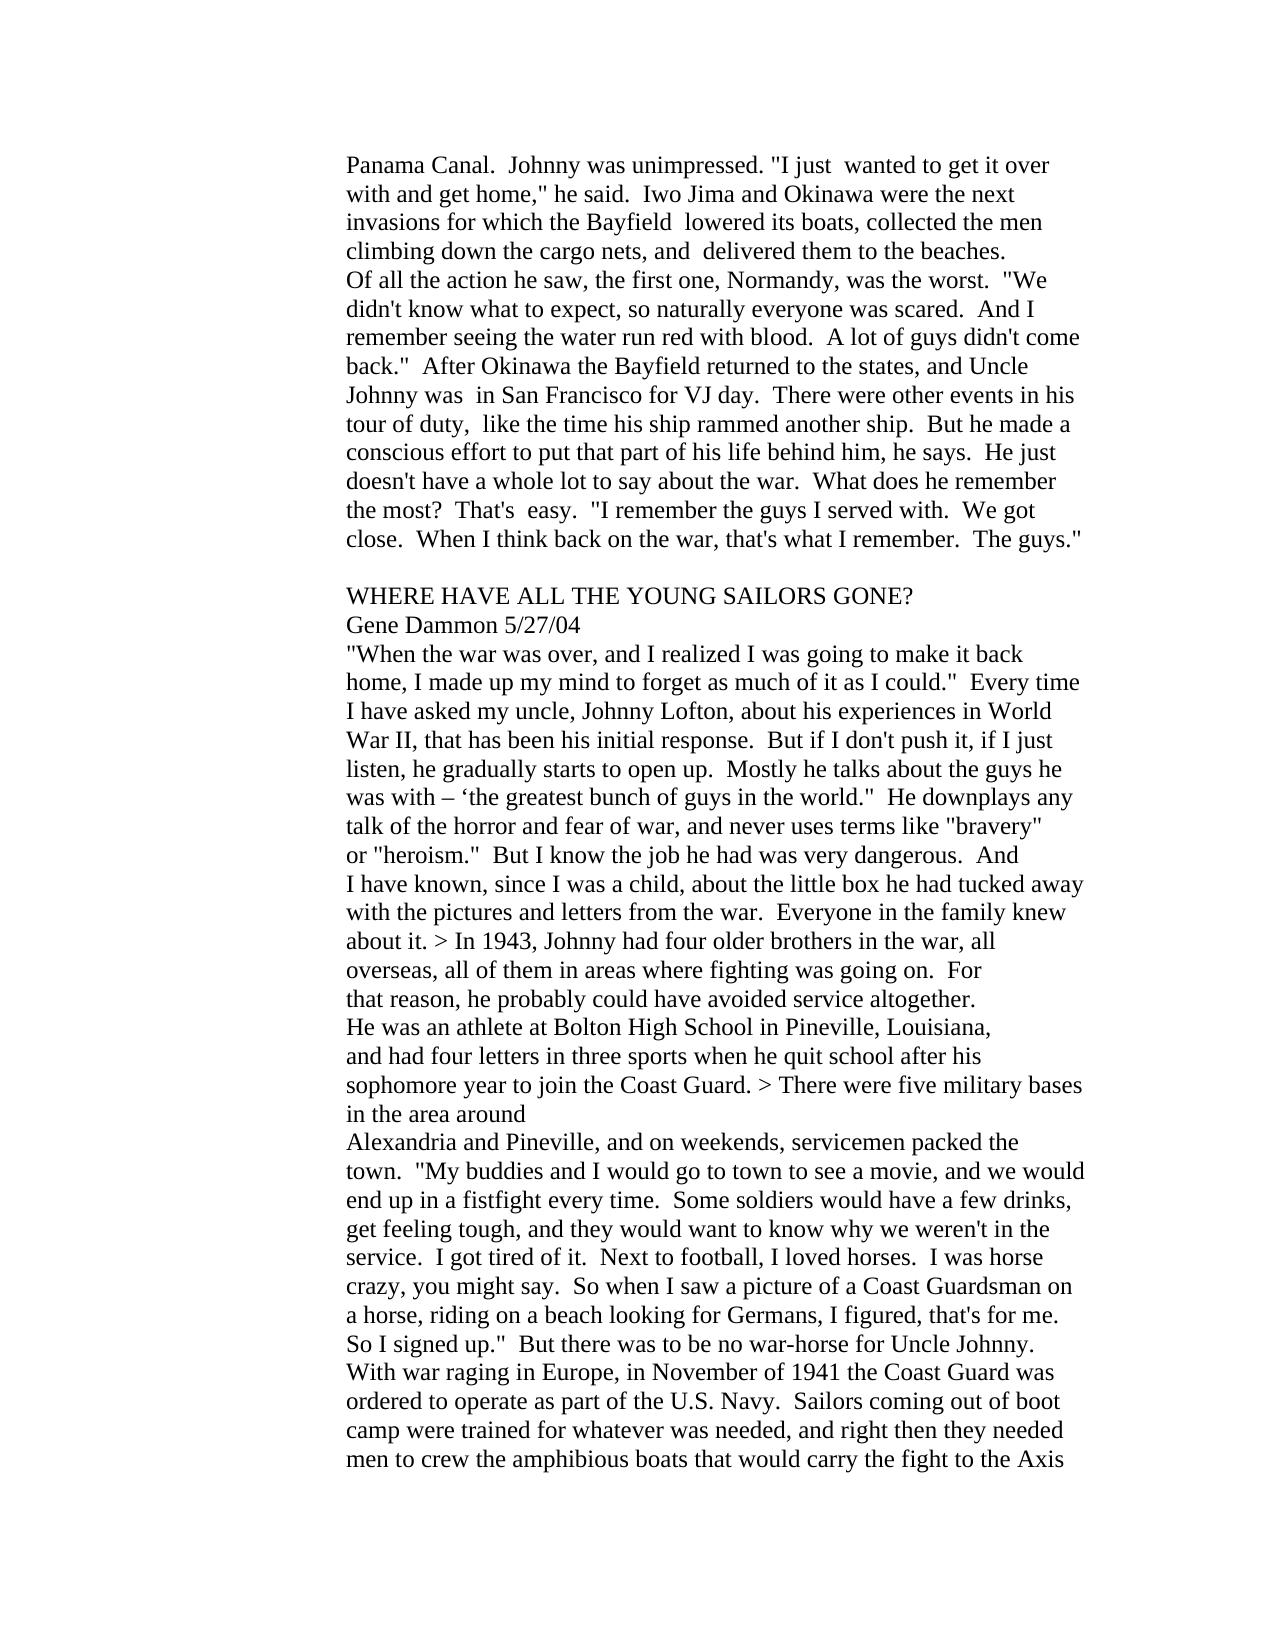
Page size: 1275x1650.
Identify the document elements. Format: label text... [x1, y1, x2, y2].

text that reason, he probably could have avoided service altogether. [346, 984, 1087, 1012]
text He was an athlete at Bolton High School in Pineville, Louisiana, [346, 1012, 1087, 1041]
text or "heroism." But I know the job he had was very dangerous. And [346, 840, 1087, 869]
text and had four letters in three sports when he quit school after his [346, 1041, 1087, 1070]
text Of all the action he saw, the first one, Normandy, was the worst. "We [346, 265, 1087, 294]
text "When the war was over, and I realized I was going to make it back home, I made up my mind to forget as much of it as I could." Every time I have asked my uncle, Johnny Lofton, about his experiences in World War II, that has been his initial response. But if I don't push it, if I just listen, he gradually starts to open up. Mostly he talks about the guys he was with – ‘the greatest bunch of guys in the world." He downplays any talk of the horror and fear of war, and never uses terms like "bravery" [346, 639, 1087, 840]
text Panama Canal. Johnny was unimpressed. "I just wanted to get it over with and get home," he said. Iwo Jima and Okinawa were the next invasions for which the Bayfield lowered its boats, collected the men climbing down the cargo nets, and delivered them to the beaches. [346, 150, 1087, 265]
text back." After Okinawa the Bayfield returned to the states, and Uncle Johnny was in San Francisco for VJ day. There were other events in his tour of duty, like the time his ship rammed another ship. But he made a conscious effort to put that part of his life behind him, he says. He just doesn't have a whole lot to say about the war. What does he remember the most? That's easy. "I remember the guys I served with. We got close. When I think back on the war, that's what I remember. The guys." [346, 351, 1087, 552]
text town. "My buddies and I would go to town to see a movie, and we would end up in a fistfight every time. Some soldiers would have a few drinks, get feeling tough, and they would want to know why we weren't in the service. I got tired of it. Next to football, I loved horses. I was horse crazy, you might say. So when I saw a picture of a Coast Guardsman on a horse, riding on a beach looking for Germans, I figured, that's for me. So I signed up." But there was to be no war-horse for Uncle Johnny. With war raging in Europe, in November of 1941 the Coast Guard was [346, 1156, 1087, 1386]
text WHERE HAVE ALL THE YOUNG SAILORS GONE? [346, 581, 1087, 610]
text ordered to operate as part of the U.S. Navy. Sailors coming out of boot camp were trained for whatever was needed, and right then they needed men to crew the amphibious boats that would carry the fight to the Axis [346, 1386, 1087, 1472]
text Gene Dammon 5/27/04 [346, 610, 1087, 639]
text remember seeing the water run red with blood. A lot of guys didn't come [346, 322, 1087, 351]
text overseas, all of them in areas where fighting was going on. For [346, 955, 1087, 984]
text Alexandria and Pineville, and on weekends, servicemen packed the [346, 1127, 1087, 1156]
text didn't know what to expect, so naturally everyone was scared. And I [346, 294, 1087, 322]
text I have known, since I was a child, about the little box he had tucked away with the pictures and letters from the war. Everyone in the family knew about it. > In 1943, Johnny had four older brothers in the war, all [346, 869, 1087, 955]
text sophomore year to join the Coast Guard. > There were five military bases in the area around [346, 1070, 1087, 1127]
